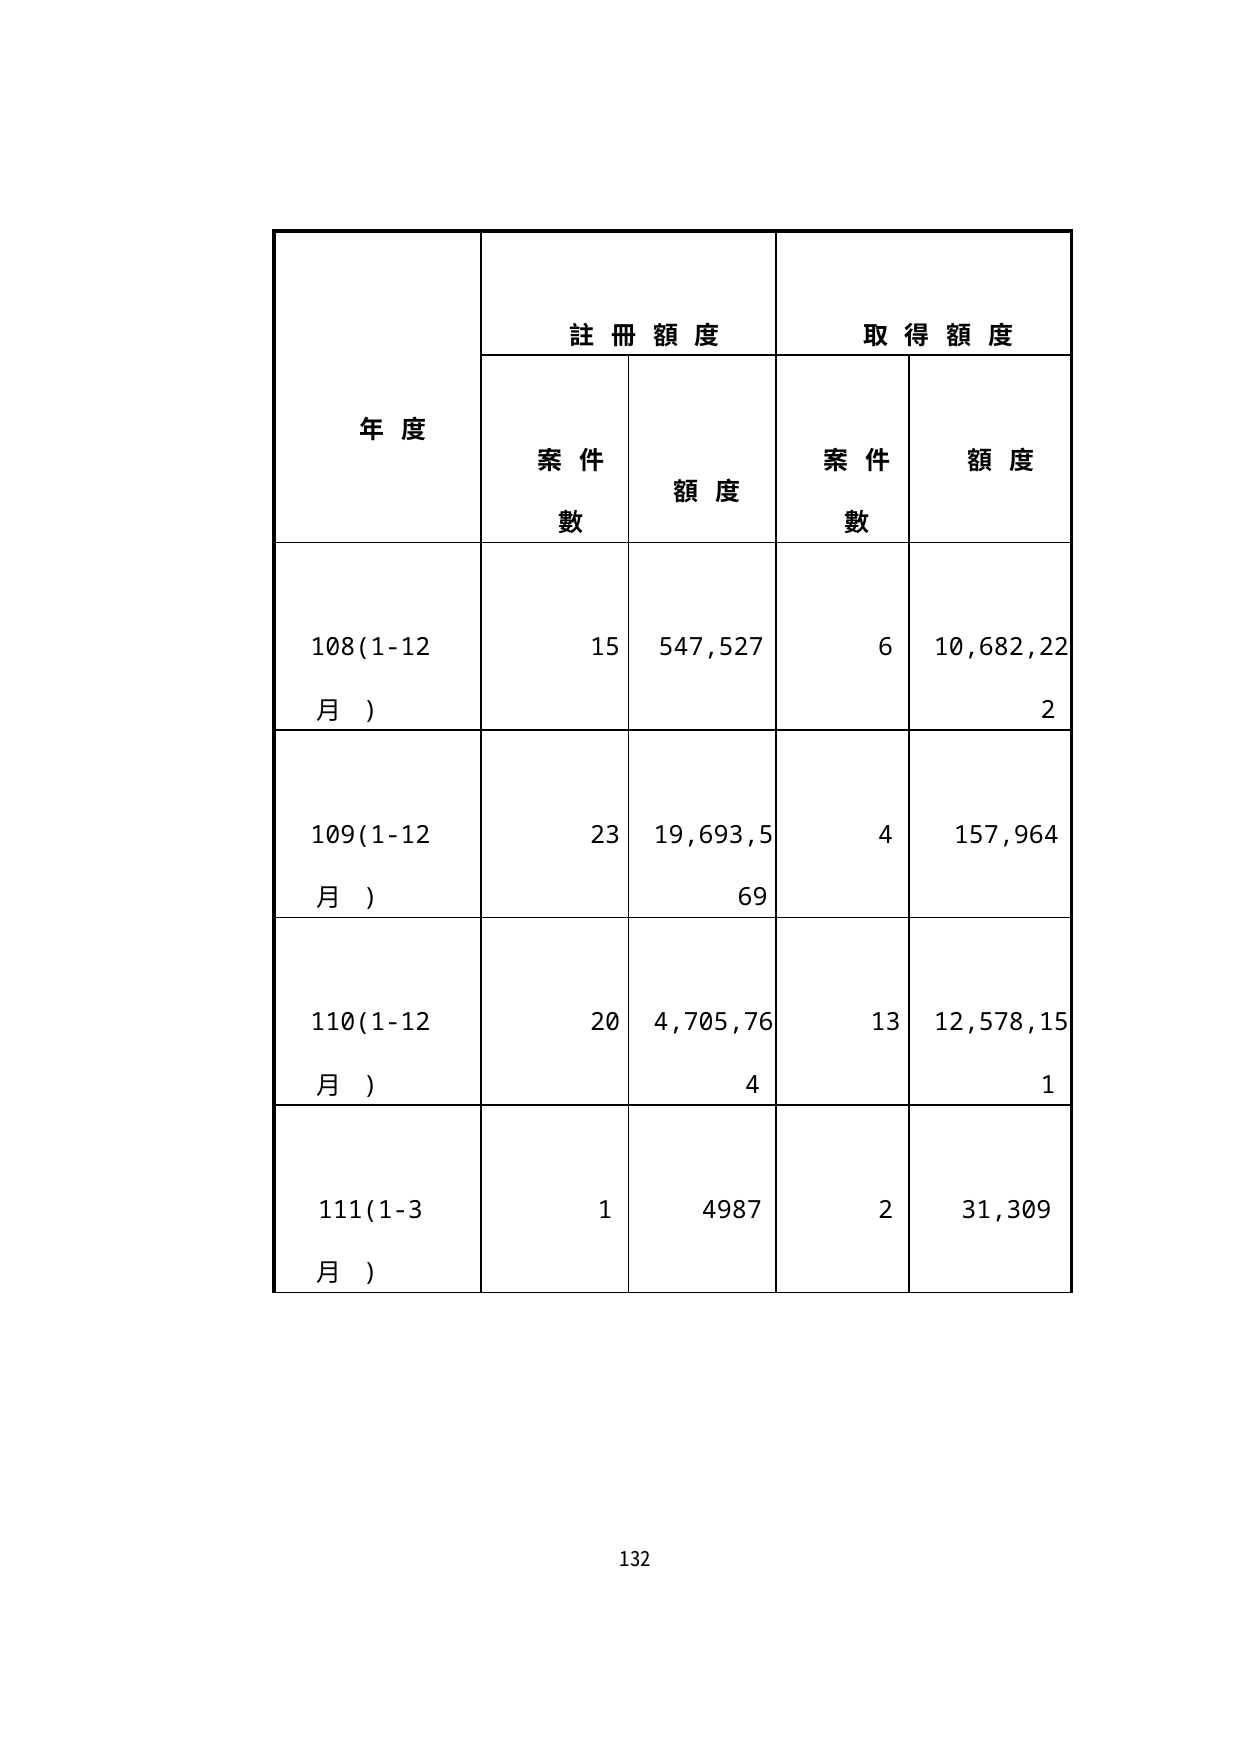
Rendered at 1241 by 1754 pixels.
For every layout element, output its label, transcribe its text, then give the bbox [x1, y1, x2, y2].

table_cell 547,527 [629, 543, 775, 729]
table_cell 2 [777, 1106, 908, 1292]
table_cell 23 [482, 731, 628, 917]
table_cell 111(1-3月) [276, 1106, 480, 1292]
table_header 取得額度 [777, 233, 1070, 354]
table_cell 108(1-12月) [276, 543, 480, 729]
table_cell 12,578,151 [910, 918, 1070, 1104]
table_cell 4987 [629, 1106, 775, 1292]
table_cell 4 [777, 731, 908, 917]
table_cell 31,309 [910, 1106, 1070, 1292]
table_cell 157,964 [910, 731, 1070, 917]
table_cell 19,693,569 [629, 731, 775, 917]
table_cell 15 [482, 543, 628, 729]
table_cell 額度 [910, 356, 1070, 542]
table_cell 13 [777, 918, 908, 1104]
table_header 年度 [276, 233, 480, 542]
table_cell 4,705,764 [629, 918, 775, 1104]
table_cell 110(1-12月) [276, 918, 480, 1104]
table_cell 額度 [629, 356, 775, 542]
table_cell 6 [777, 543, 908, 729]
table_header 註冊額度 [482, 233, 775, 354]
table_cell 1 [482, 1106, 628, 1292]
table_cell 109(1-12月) [276, 731, 480, 917]
table_cell 10,682,222 [910, 543, 1070, 729]
table_cell 20 [482, 918, 628, 1104]
table_cell 案件數 [777, 356, 908, 542]
table_cell 案件數 [482, 356, 628, 542]
